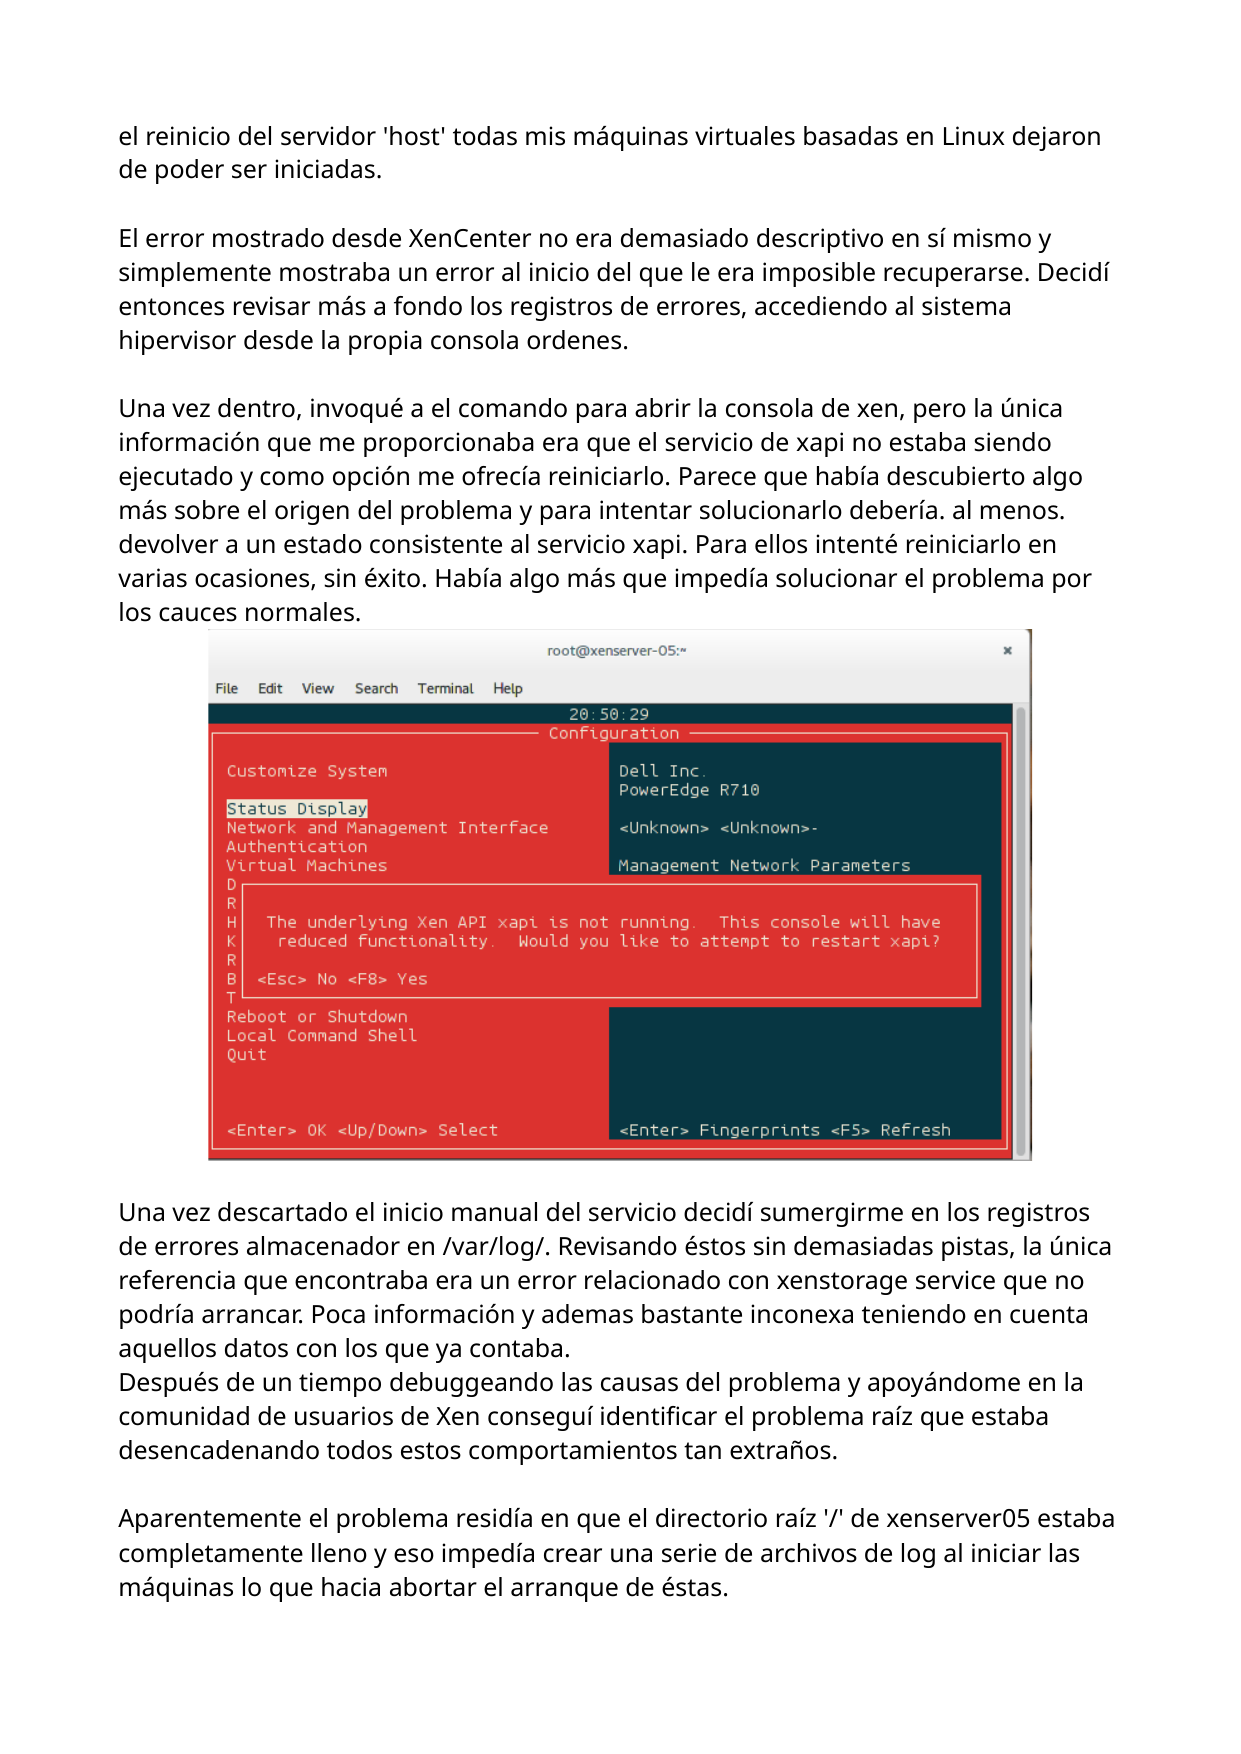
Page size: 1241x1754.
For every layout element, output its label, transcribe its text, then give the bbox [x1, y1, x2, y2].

picture [208, 629, 1033, 1161]
text El error mostrado desde XenCenter no era demasiado descriptivo en sí mismo y simplemente mostraba un error al inicio del que le era imposible recuperarse. Decidí entonces revisar más a fondo los registros de errores, accediendo al sistema hipervisor desde la propia consola ordenes. [118, 220, 1122, 357]
text Después de un tiempo debuggeando las causas del problema y apoyándome en la comunidad de usuarios de Xen conseguí identificar el problema raíz que estaba desencadenando todos estos comportamientos tan extraños. [118, 1365, 1122, 1467]
text Una vez descartado el inicio manual del servicio decidí sumergirme en los registros de errores almacenador en /var/log/. Revisando éstos sin demasiadas pistas, la única referencia que encontraba era un error relacionado con xenstorage service que no podría arrancar. Poca información y ademas bastante inconexa teniendo en cuenta aquellos datos con los que ya contaba. [118, 1194, 1122, 1365]
text Una vez dentro, invoqué a el comando para abrir la consola de xen, pero la única información que me proporcionaba era que el servicio de xapi no estaba siendo ejecutado y como opción me ofrecía reiniciarlo. Parece que había descubierto algo más sobre el origen del problema y para intentar solucionarlo debería. al menos. devolver a un estado consistente al servicio xapi. Para ellos intenté reiniciarlo en varias ocasiones, sin éxito. Había algo más que impedía solucionar el problema por los cauces normales. [118, 391, 1122, 629]
text el reinicio del servidor 'host' todas mis máquinas virtuales basadas en Linux dejaron de poder ser iniciadas. [118, 118, 1122, 186]
text Aparentemente el problema residía en que el directorio raíz '/' de xenserver05 estaba completamente lleno y eso impedía crear una serie de archivos de log al iniciar las máquinas lo que hacia abortar el arranque de éstas. [118, 1501, 1122, 1603]
